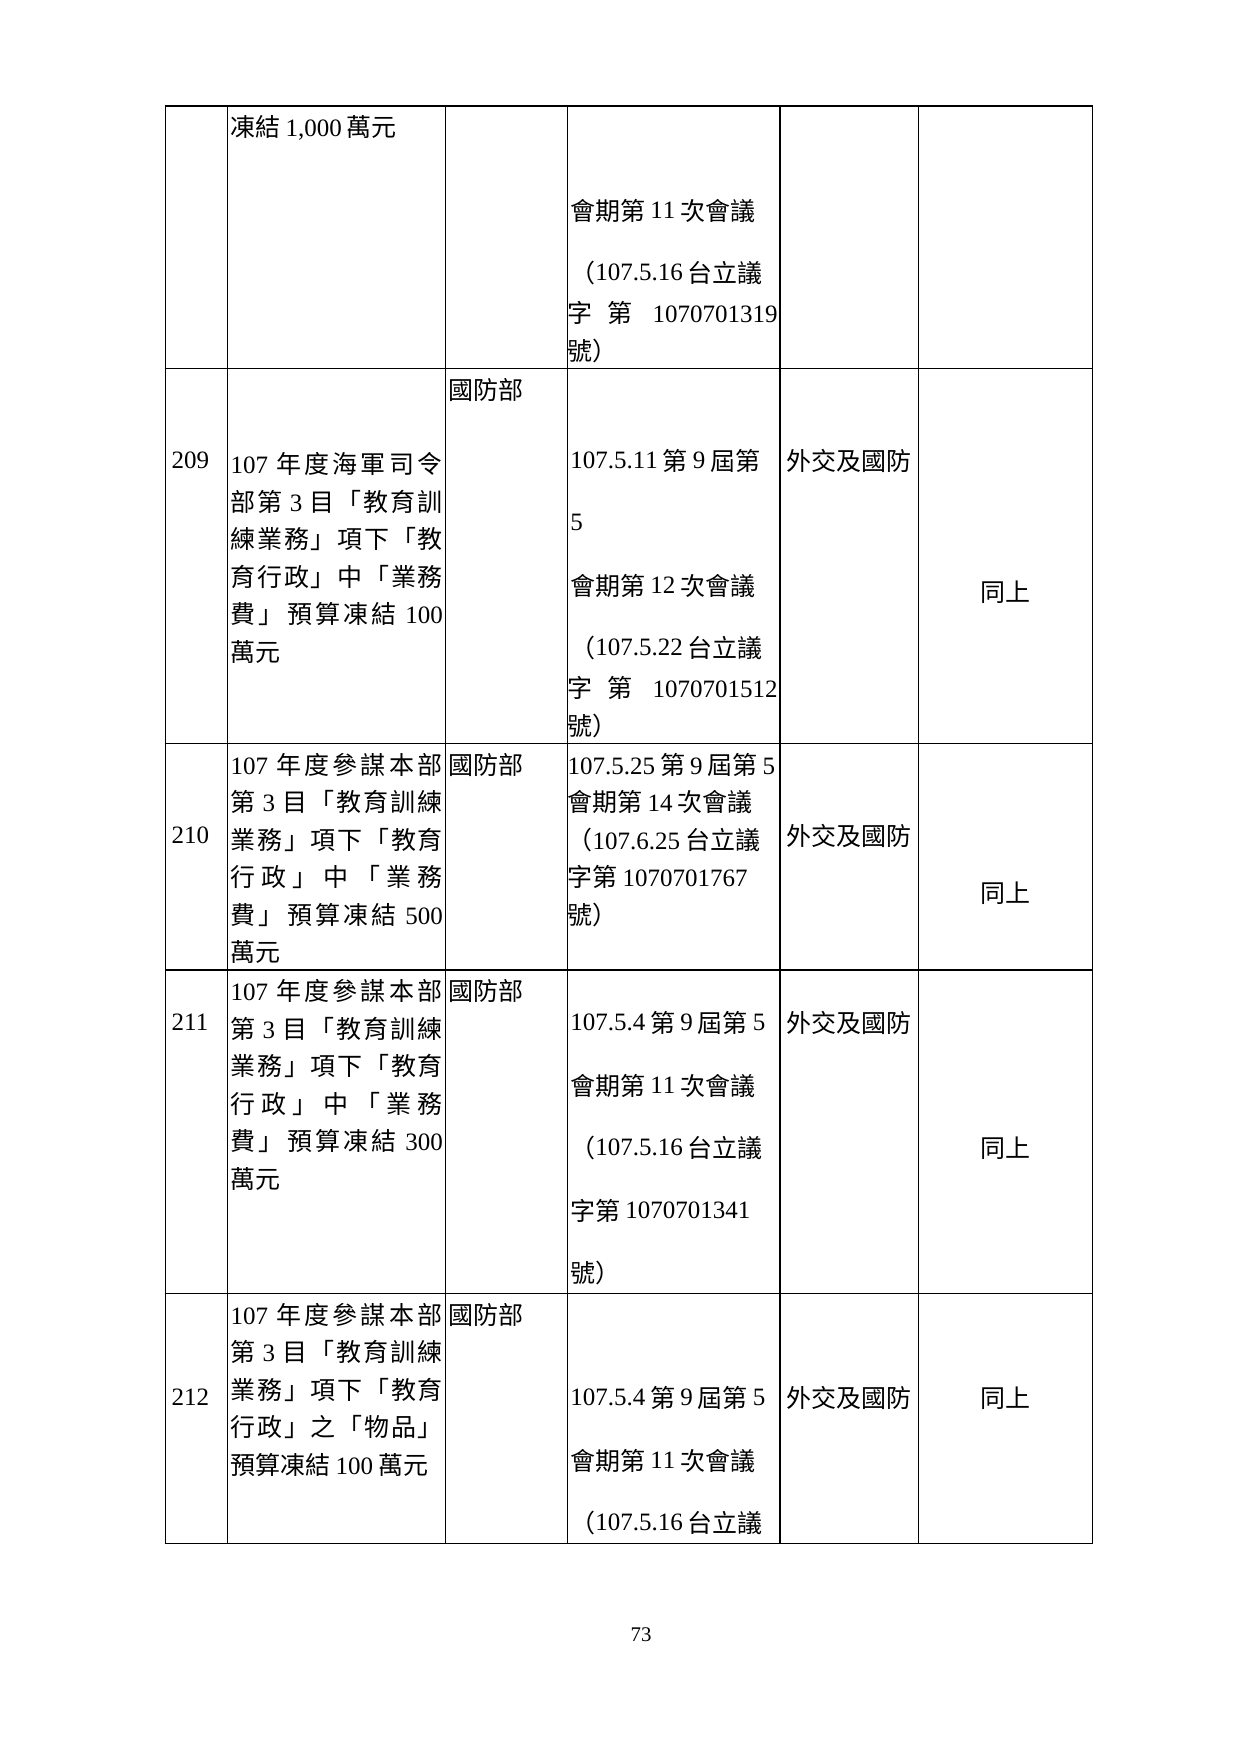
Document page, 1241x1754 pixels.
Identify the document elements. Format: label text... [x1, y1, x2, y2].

table_cell 107.5.4第9屆第5 會期第11次會議（107.5.16台立議 字第1070701341號） [568, 971, 779, 1293]
table_cell 國防部 [446, 369, 567, 743]
table_cell [166, 744, 227, 969]
table_cell 107.5.11第9屆第5 會期第12次會議（107.5.22台立議 字第1070701512號） [568, 369, 779, 743]
table_cell 國防部 [446, 744, 567, 969]
table_cell [446, 107, 567, 368]
table_cell 同上 [919, 369, 1092, 743]
table_cell 外交及國防 [781, 1294, 918, 1543]
table_cell 會期第11次會議（107.5.16台立議 字第1070701319號） [568, 107, 779, 368]
table_cell [166, 971, 227, 1293]
table_cell 107.5.4第9屆第5 會期第11次會議（107.5.16台立議 [568, 1294, 779, 1543]
table_cell 107年度參謀本部第3目「教育訓練業務」項下「教育行政」中「業務費」預算凍結500萬元 [228, 744, 445, 969]
table_cell 同上 [919, 1294, 1092, 1543]
table_cell [166, 1294, 227, 1543]
table_cell [166, 369, 227, 743]
table_cell 同上 [919, 971, 1092, 1293]
table_cell 國防部 [446, 1294, 567, 1543]
table_cell 107.5.25第9屆第5 會期第14次會議（107.6.25台立議 字第1070701767號） [568, 744, 779, 969]
table_cell 107年度海軍司令部第3目「教育訓練業務」項下「教育行政」中「業務費」預算凍結100萬元 [228, 369, 445, 743]
table_cell 107年度參謀本部第3目「教育訓練業務」項下「教育行政」之「物品」預算凍結100萬元 [228, 1294, 445, 1543]
table_cell 107年度參謀本部第3目「教育訓練業務」項下「教育行政」中「業務費」預算凍結300萬元 [228, 971, 445, 1293]
table_cell 國防部 [446, 971, 567, 1293]
table_cell 外交及國防 [781, 369, 918, 743]
table_cell [166, 107, 227, 368]
table_cell 凍結1,000萬元 [228, 107, 445, 368]
table_cell [919, 107, 1092, 368]
table_cell 同上 [919, 744, 1092, 969]
table_cell 外交及國防 [781, 744, 918, 969]
table_cell 外交及國防 [781, 971, 918, 1293]
table_cell [781, 107, 918, 368]
